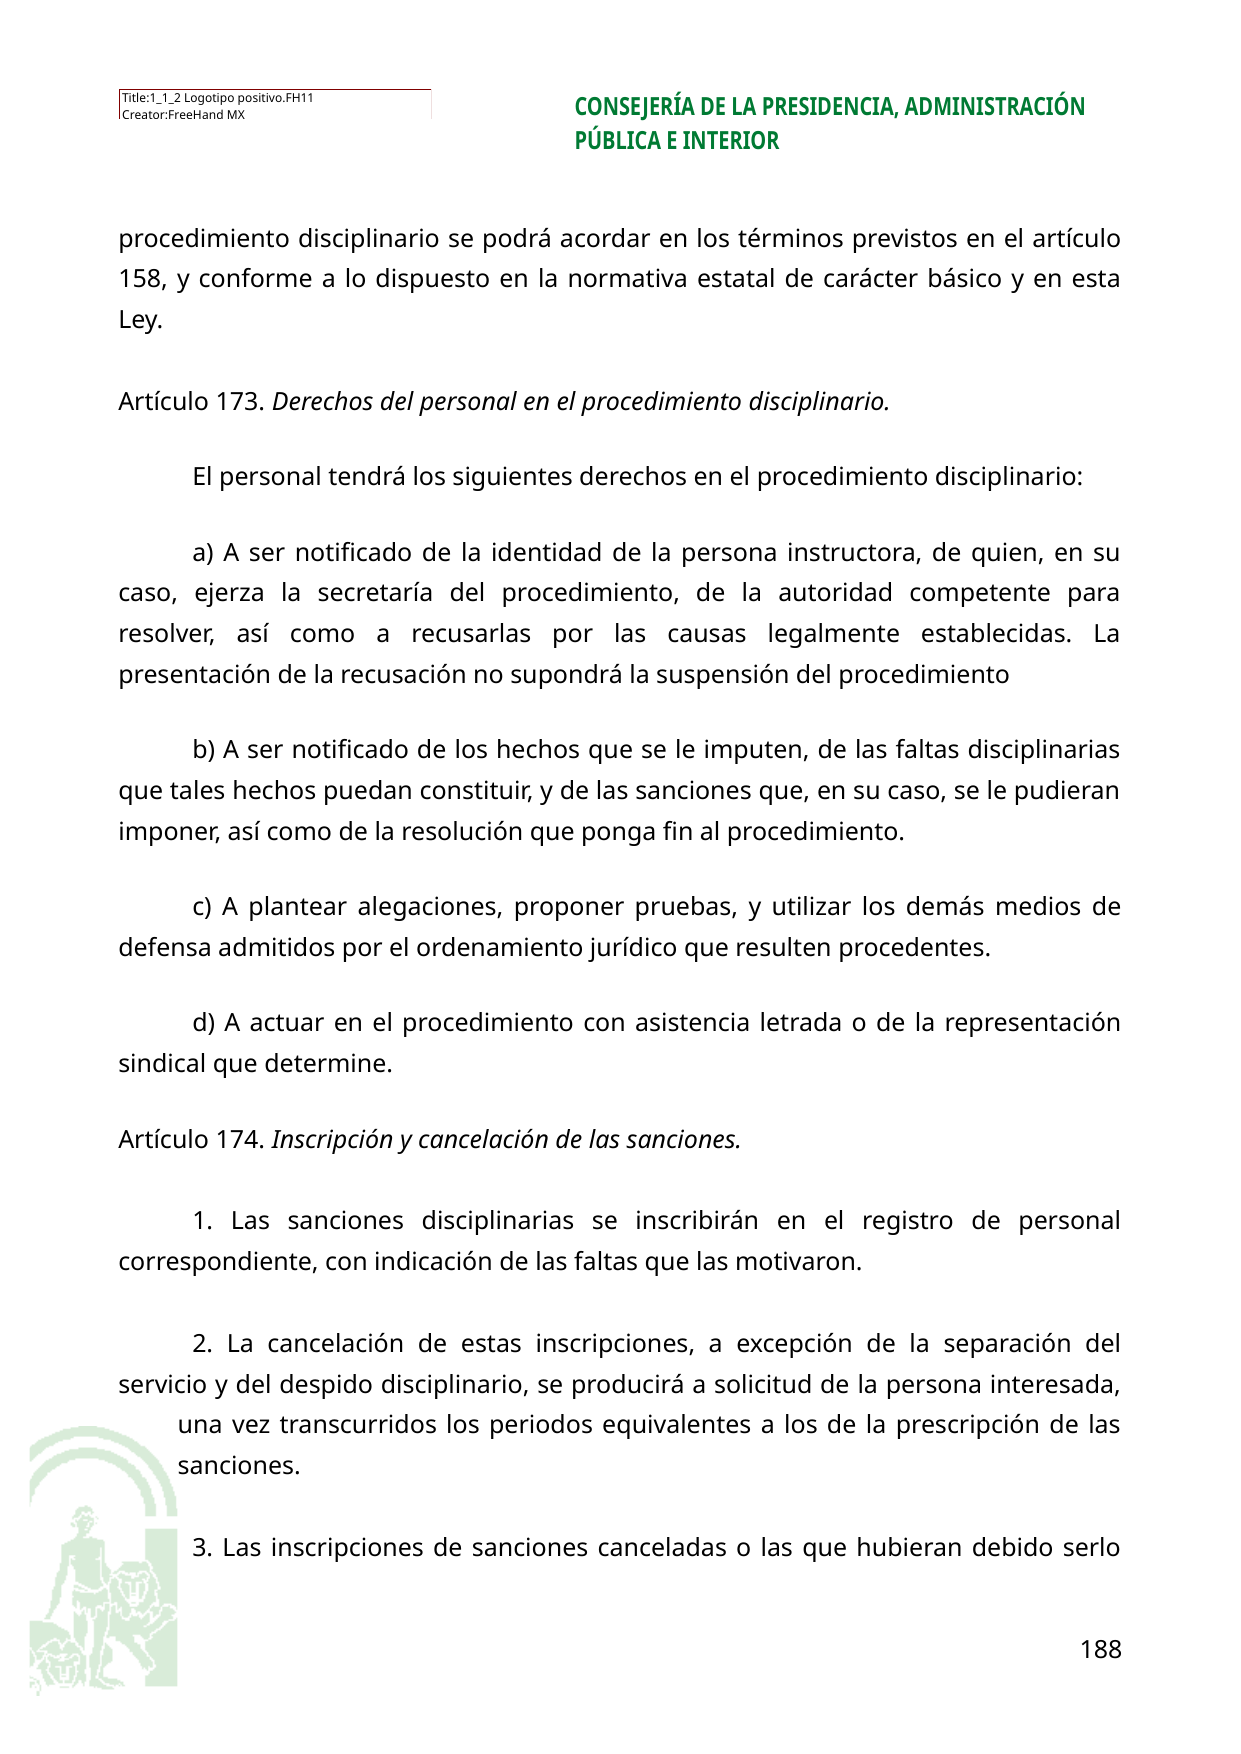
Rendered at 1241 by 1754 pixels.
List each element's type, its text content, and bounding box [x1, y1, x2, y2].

text c) A plantear alegaciones, proponer pruebas, y utilizar los demás medios de defensa admitidos por el ordenamiento jurídico que resulten procedentes. [118, 889, 1122, 964]
picture [29, 1426, 178, 1696]
text 3. Las inscripciones de sanciones canceladas o las que hubieran debido serlo [178, 1529, 1122, 1564]
text b) A ser notificado de los hechos que se le imputen, de las faltas disciplinarias que tales hechos puedan constituir, y de las sanciones que, en su caso, se le pudieran imponer, así como de la resolución que ponga fin al procedimiento. [118, 732, 1122, 848]
text Artículo 174. Inscripción y cancelación de las sanciones. [118, 1121, 1122, 1155]
text El personal tendrá los siguientes derechos en el procedimiento disciplinario: [118, 459, 1122, 493]
text Artículo 173. Derechos del personal en el procedimiento disciplinario. [118, 383, 1122, 418]
text 1. Las sanciones disciplinarias se inscribirán en el registro de personal correspondiente, con indicación de las faltas que las motivaron. [118, 1203, 1122, 1278]
text a) A ser notificado de la identidad de la persona instructora, de quien, en su caso, ejerza la secretaría del procedimiento, de la autoridad competente para resolver, así como a recusarlas por las causas legalmente establecidas. La presentación de la recusación no supondrá la suspensión del procedimiento [118, 534, 1122, 691]
text 2. La cancelación de estas inscripciones, a excepción de la separación del servicio y del despido disciplinario, se producirá a solicitud de la persona interesada, una vez transcurridos los periodos equivalentes a los de la prescripción de las sanciones. [118, 1325, 1122, 1482]
text procedimiento disciplinario se podrá acordar en los términos previstos en el artículo 158, y conforme a lo dispuesto en la normativa estatal de carácter básico y en esta Ley. [118, 220, 1122, 336]
text d) A actuar en el procedimiento con asistencia letrada o de la representación sindical que determine. [118, 1005, 1122, 1080]
